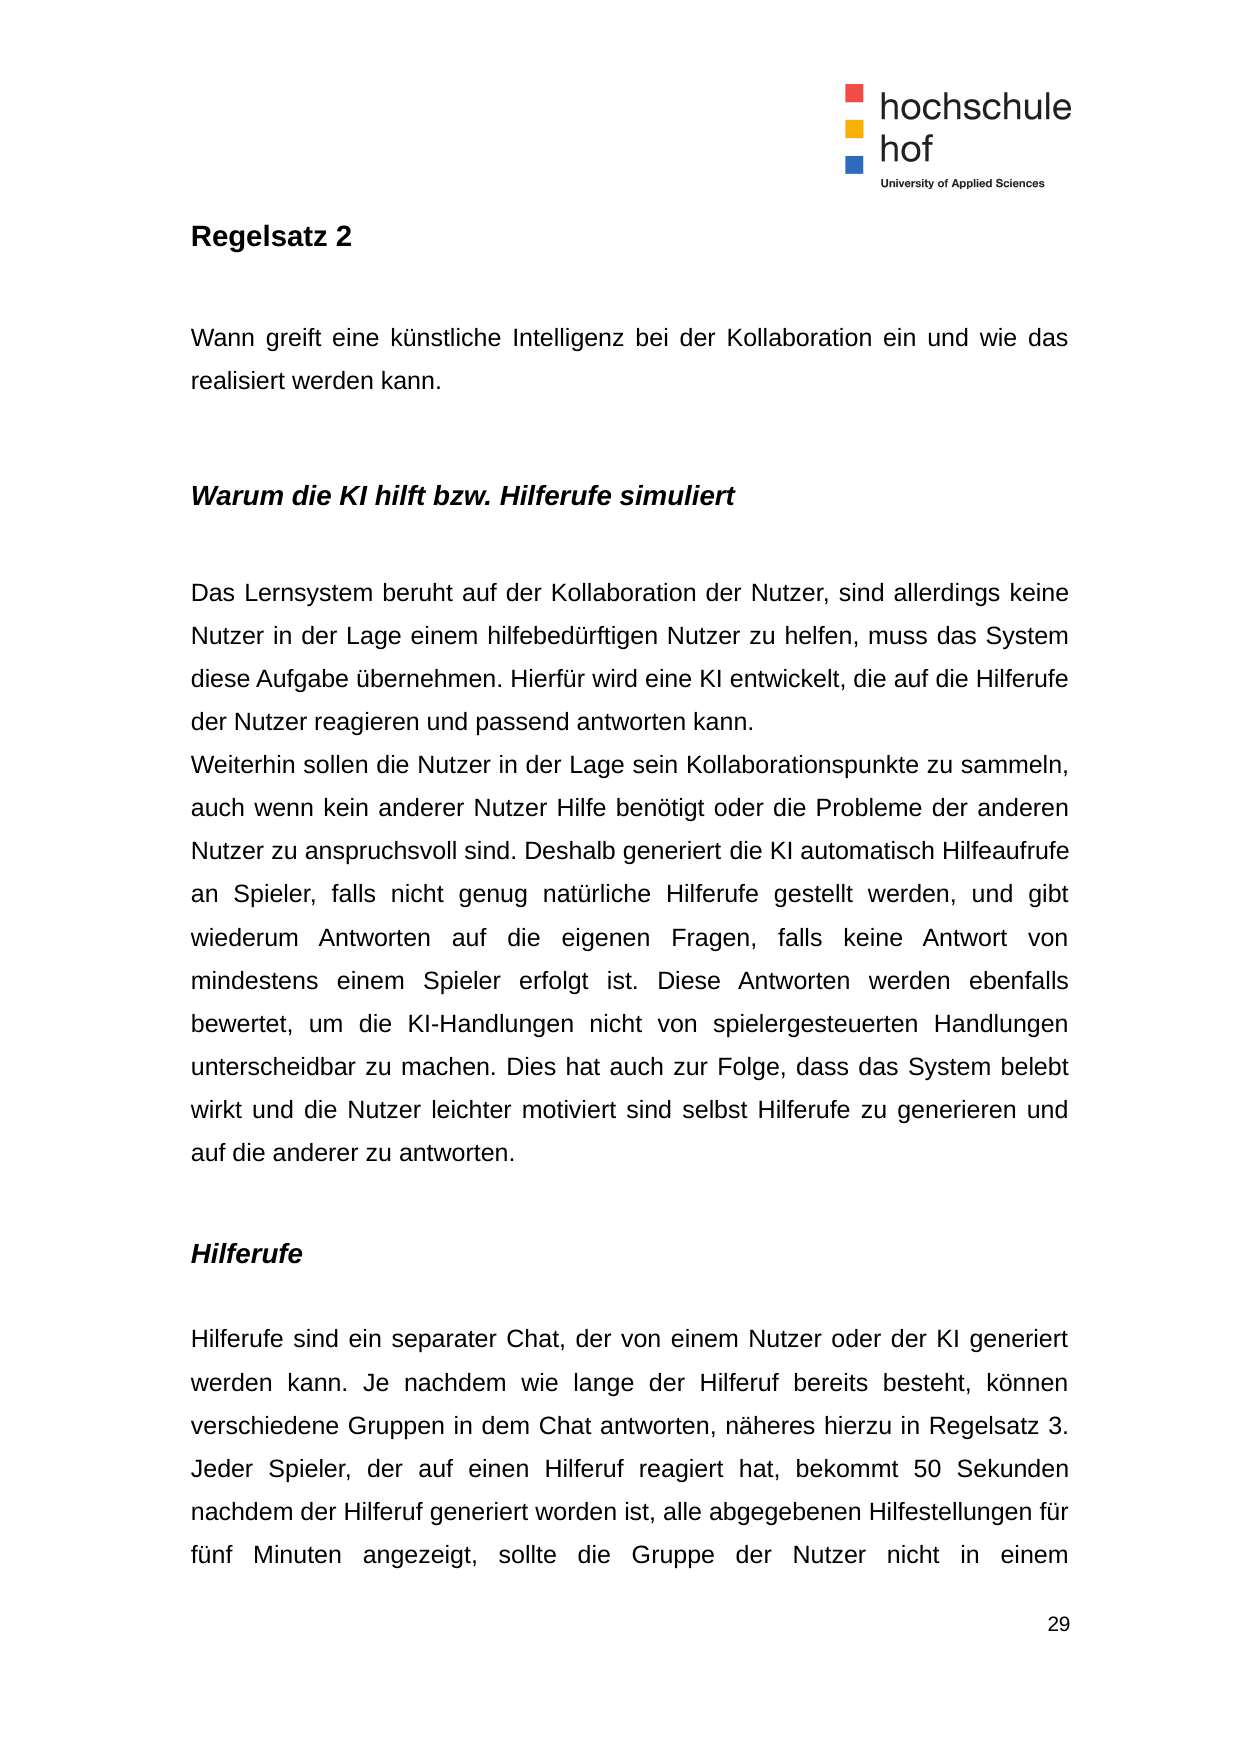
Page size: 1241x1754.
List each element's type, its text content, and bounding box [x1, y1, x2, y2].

text Hilferufe sind ein separater Chat, der von einem Nutzer oder der KI generiert werden kann. Je nachdem wie lange der Hilferuf bereits besteht, können verschiedene Gruppen in dem Chat antworten, näheres hierzu in Regelsatz 3. Jeder Spieler, der auf einen Hilferuf reagiert hat, bekommt 50 Sekunden nachdem der Hilferuf generiert worden ist, alle abgegebenen Hilfestellungen für fünf Minuten angezeigt, sollte die Gruppe der Nutzer nicht in einem [191, 1324, 1070, 1569]
subtitle Warum die KI hilft bzw. Hilferufe simuliert [191, 479, 1070, 511]
picture [845, 84, 1071, 189]
text Wann greift eine künstliche Intelligenz bei der Kollaboration ein und wie das realisiert werden kann. [191, 323, 1070, 395]
text Weiterhin sollen die Nutzer in der Lage sein Kollaborationspunkte zu sammeln, auch wenn kein anderer Nutzer Hilfe benötigt oder die Probleme der anderen Nutzer zu anspruchsvoll sind. Deshalb generiert die KI automatisch Hilfeaufrufe an Spieler, falls nicht genug natürliche Hilferufe gestellt werden, und gibt wiederum Antworten auf die eigenen Fragen, falls keine Antwort von mindestens einem Spieler erfolgt ist. Diese Antworten werden ebenfalls bewertet, um die KI-Handlungen nicht von spielergesteuerten Handlungen unterscheidbar zu machen. Dies hat auch zur Folge, dass das System belebt wirkt und die Nutzer leichter motiviert sind selbst Hilferufe zu generieren und auf die anderer zu antworten. [191, 750, 1070, 1167]
subtitle Regelsatz 2 [191, 219, 1070, 253]
subtitle Hilferufe [191, 1237, 1070, 1269]
text Das Lernsystem beruht auf der Kollaboration der Nutzer, sind allerdings keine Nutzer in der Lage einem hilfebedürftigen Nutzer zu helfen, muss das System diese Aufgabe übernehmen. Hierfür wird eine KI entwickelt, die auf die Hilferufe der Nutzer reagieren und passend antworten kann. [191, 578, 1070, 736]
